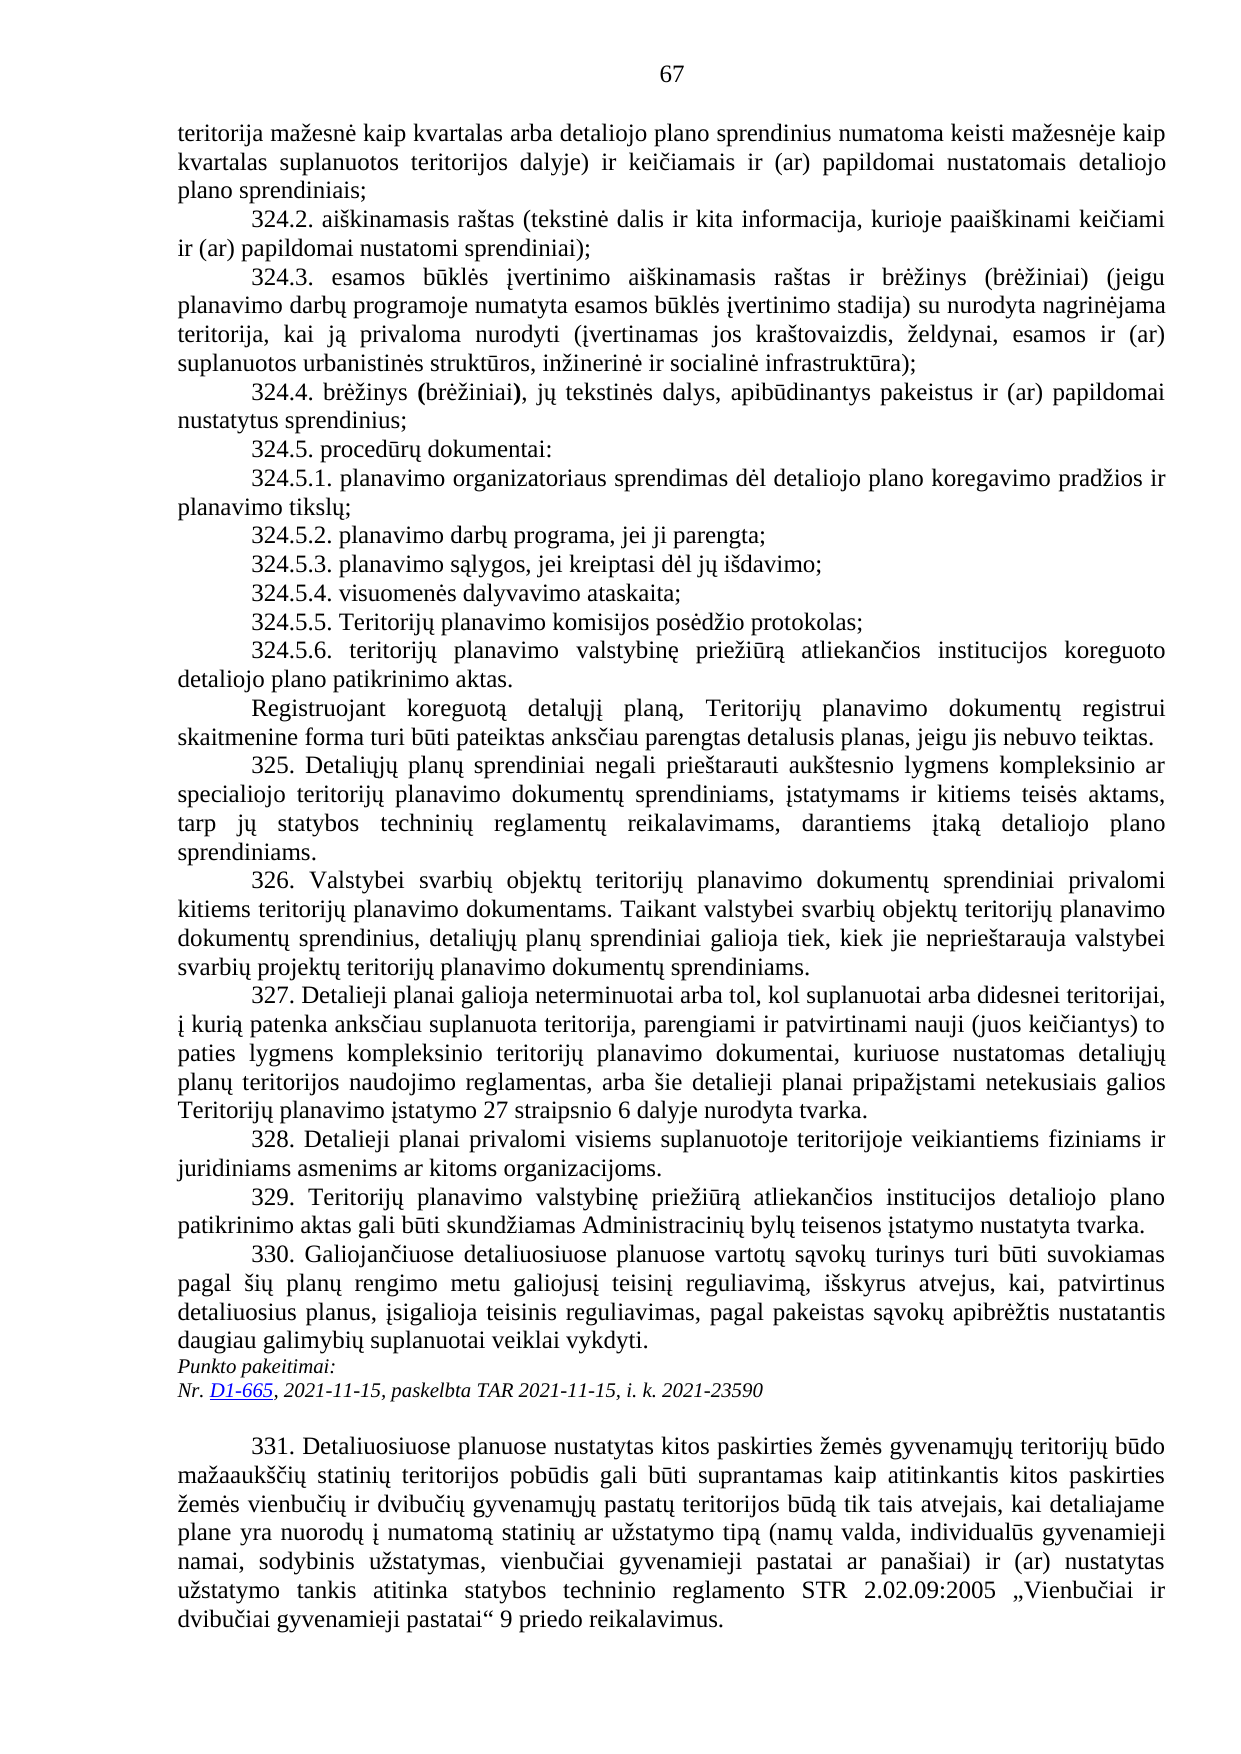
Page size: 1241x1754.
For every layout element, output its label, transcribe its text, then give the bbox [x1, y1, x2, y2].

text 326. Valstybei svarbių objektų teritorijų planavimo dokumentų sprendiniai privalomi kitiems teritorijų planavimo dokumentams. Taikant valstybei svarbių objektų teritorijų planavimo dokumentų sprendinius, detaliųjų planų sprendiniai galioja tiek, kiek jie neprieštarauja valstybei svarbių projektų teritorijų planavimo dokumentų sprendiniams. [177, 866, 1166, 981]
text 324.5.6. teritorijų planavimo valstybinę priežiūrą atliekančios institucijos koreguoto detaliojo plano patikrinimo aktas. [177, 636, 1166, 693]
text Registruojant koreguotą detalųjį planą, Teritorijų planavimo dokumentų registrui skaitmenine forma turi būti pateiktas anksčiau parengtas detalusis planas, jeigu jis nebuvo teiktas. [177, 693, 1166, 751]
text 329. Teritorijų planavimo valstybinę priežiūrą atliekančios institucijos detaliojo plano patikrinimo aktas gali būti skundžiamas Administracinių bylų teisenos įstatymo nustatyta tvarka. [177, 1182, 1166, 1239]
text 324.5. procedūrų dokumentai: [177, 434, 1166, 463]
text 325. Detaliųjų planų sprendiniai negali prieštarauti aukštesnio lygmens kompleksinio ar specialiojo teritorijų planavimo dokumentų sprendiniams, įstatymams ir kitiems teisės aktams, tarp jų statybos techninių reglamentų reikalavimams, darantiems įtaką detaliojo plano sprendiniams. [177, 751, 1166, 866]
text 324.5.2. planavimo darbų programa, jei ji parengta; [177, 521, 1166, 549]
text 324.5.3. planavimo sąlygos, jei kreiptasi dėl jų išdavimo; [177, 549, 1166, 578]
text 327. Detalieji planai galioja neterminuotai arba tol, kol suplanuotai arba didesnei teritorijai, į kurią patenka anksčiau suplanuota teritorija, parengiami ir patvirtinami nauji (juos keičiantys) to paties lygmens kompleksinio teritorijų planavimo dokumentai, kuriuose nustatomas detaliųjų planų teritorijos naudojimo reglamentas, arba šie detalieji planai pripažįstami netekusiais galios Teritorijų planavimo įstatymo 27 straipsnio 6 dalyje nurodyta tvarka. [177, 981, 1166, 1124]
text 331. Detaliuosiuose planuose nustatytas kitos paskirties žemės gyvenamųjų teritorijų būdo mažaaukščių statinių teritorijos pobūdis gali būti suprantamas kaip atitinkantis kitos paskirties žemės vienbučių ir dvibučių gyvenamųjų pastatų teritorijos būdą tik tais atvejais, kai detaliajame plane yra nuorodų į numatomą statinių ar užstatymo tipą (namų valda, individualūs gyvenamieji namai, sodybinis užstatymas, vienbučiai gyvenamieji pastatai ar panašiai) ir (ar) nustatytas užstatymo tankis atitinka statybos techninio reglamento STR 2.02.09:2005 „Vienbučiai ir dvibučiai gyvenamieji pastatai“ 9 priedo reikalavimus. [177, 1431, 1166, 1632]
text teritorija mažesnė kaip kvartalas arba detaliojo plano sprendinius numatoma keisti mažesnėje kaip kvartalas suplanuotos teritorijos dalyje) ir keičiamais ir (ar) papildomai nustatomais detaliojo plano sprendiniais; [177, 118, 1166, 204]
text 324.5.5. Teritorijų planavimo komisijos posėdžio protokolas; [177, 607, 1166, 636]
text 324.5.1. planavimo organizatoriaus sprendimas dėl detaliojo plano koregavimo pradžios ir planavimo tikslų; [177, 463, 1166, 521]
text 324.2. aiškinamasis raštas (tekstinė dalis ir kita informacija, kurioje paaiškinami keičiami ir (ar) papildomai nustatomi sprendiniai); [177, 204, 1166, 262]
text 328. Detalieji planai privalomi visiems suplanuotoje teritorijoje veikiantiems fiziniams ir juridiniams asmenims ar kitoms organizacijoms. [177, 1124, 1166, 1182]
text 324.3. esamos būklės įvertinimo aiškinamasis raštas ir brėžinys (brėžiniai) (jeigu planavimo darbų programoje numatyta esamos būklės įvertinimo stadija) su nurodyta nagrinėjama teritorija, kai ją privaloma nurodyti (įvertinamas jos kraštovaizdis, želdynai, esamos ir (ar) suplanuotos urbanistinės struktūros, inžinerinė ir socialinė infrastruktūra); [177, 262, 1166, 377]
text 330. Galiojančiuose detaliuosiuose planuose vartotų sąvokų turinys turi būti suvokiamas pagal šių planų rengimo metu galiojusį teisinį reguliavimą, išskyrus atvejus, kai, patvirtinus detaliuosius planus, įsigalioja teisinis reguliavimas, pagal pakeistas sąvokų apibrėžtis nustatantis daugiau galimybių suplanuotai veiklai vykdyti. [177, 1239, 1166, 1354]
text Nr. D1-665, 2021-11-15, paskelbta TAR 2021-11-15, i. k. 2021-23590 [177, 1378, 1166, 1402]
text 324.4. brėžinys (brėžiniai), jų tekstinės dalys, apibūdinantys pakeistus ir (ar) papildomai nustatytus sprendinius; [177, 377, 1166, 434]
text 324.5.4. visuomenės dalyvavimo ataskaita; [177, 578, 1166, 607]
text Punkto pakeitimai: [177, 1354, 1166, 1378]
